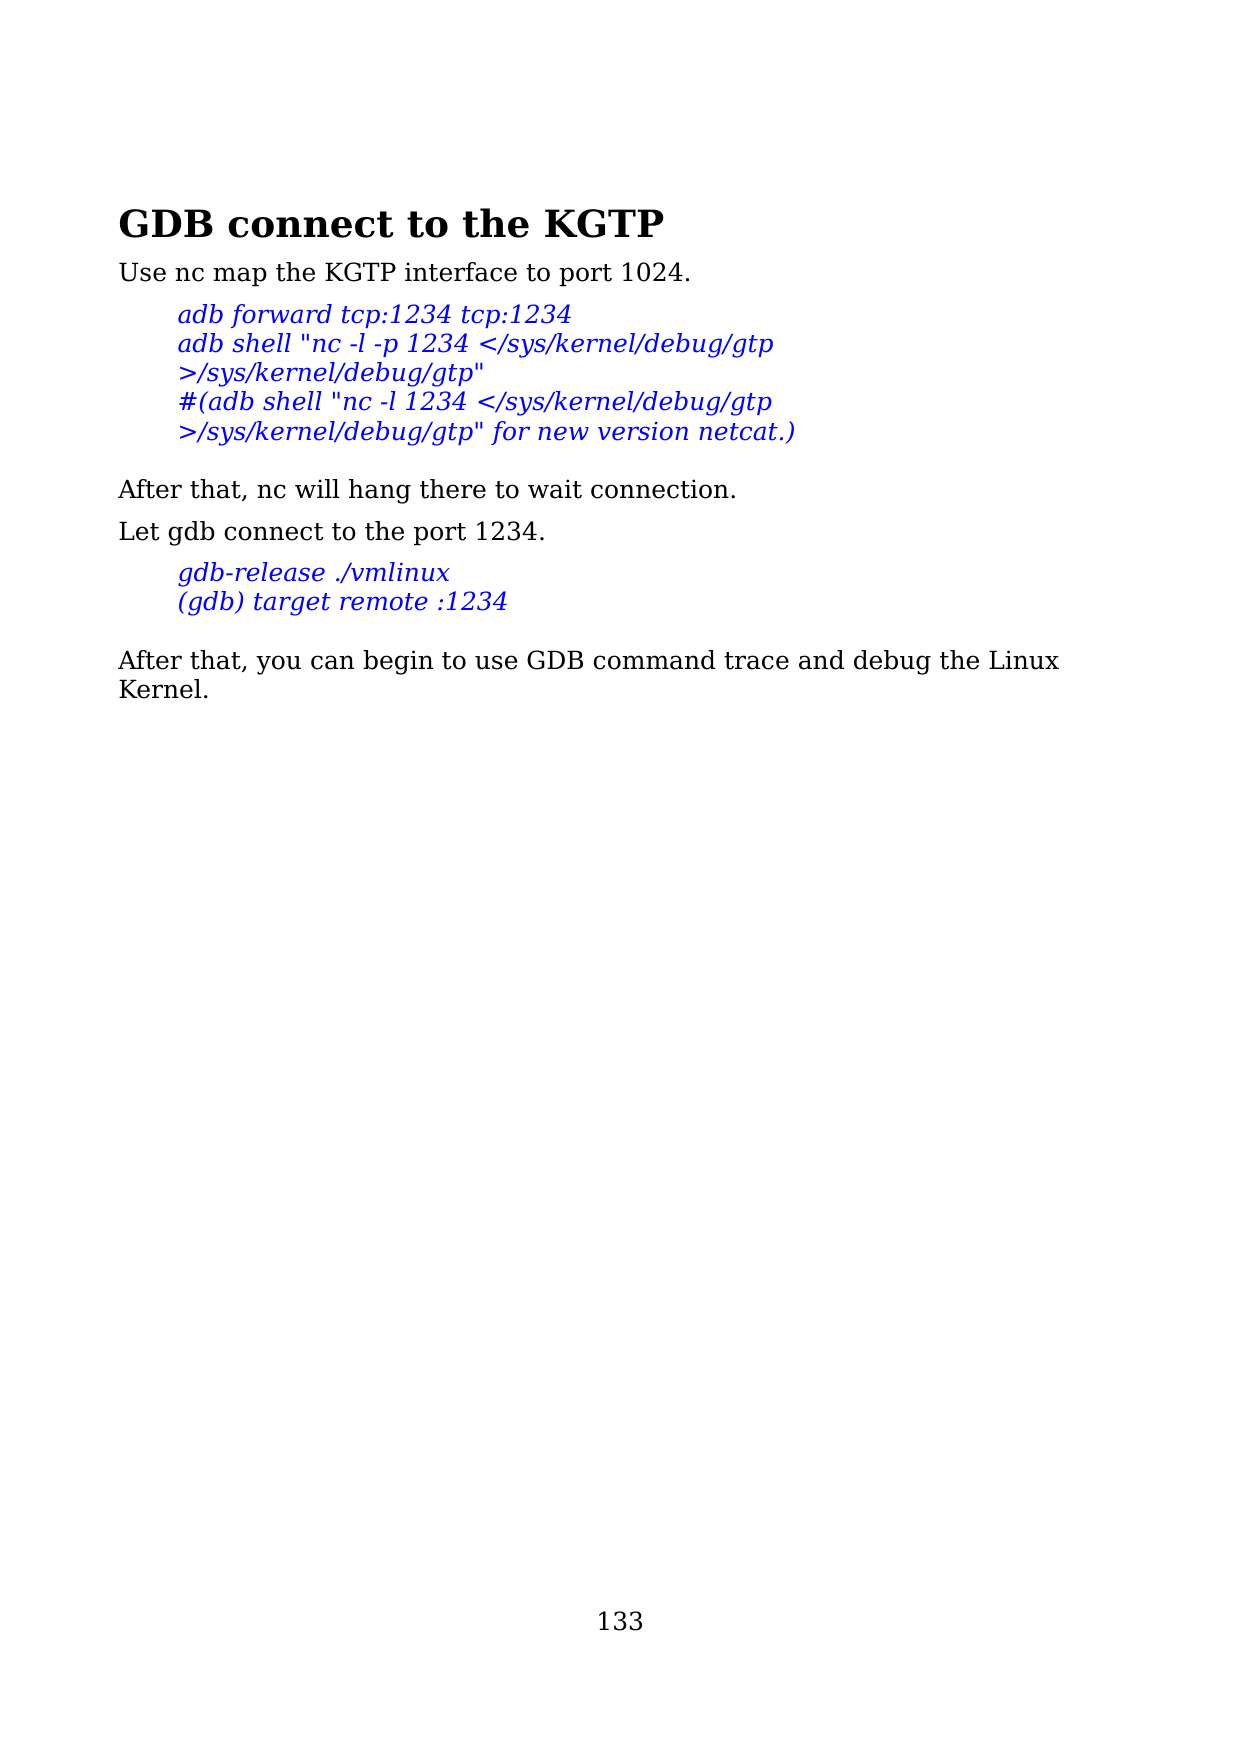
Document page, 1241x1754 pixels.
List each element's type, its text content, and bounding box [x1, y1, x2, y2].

text gdb-release ./vmlinux [177, 558, 1063, 587]
text After that, you can begin to use GDB command trace and debug the Linux Kernel. [118, 646, 1122, 704]
text Let gdb connect to the port 1234. [118, 517, 1122, 546]
text Use nc map the KGTP interface to port 1024. [118, 258, 1122, 287]
subtitle GDB connect to the KGTP [118, 202, 1122, 246]
text #(adb shell "nc -l 1234 </sys/kernel/debug/gtp >/sys/kernel/debug/gtp" for new version netcat.) [177, 387, 1063, 446]
text adb shell "nc -l -p 1234 </sys/kernel/debug/gtp >/sys/kernel/debug/gtp" [177, 329, 1063, 387]
text After that, nc will hang there to wait connection. [118, 475, 1122, 504]
text adb forward tcp:1234 tcp:1234 [177, 300, 1063, 329]
text (gdb) target remote :1234 [177, 587, 1063, 617]
